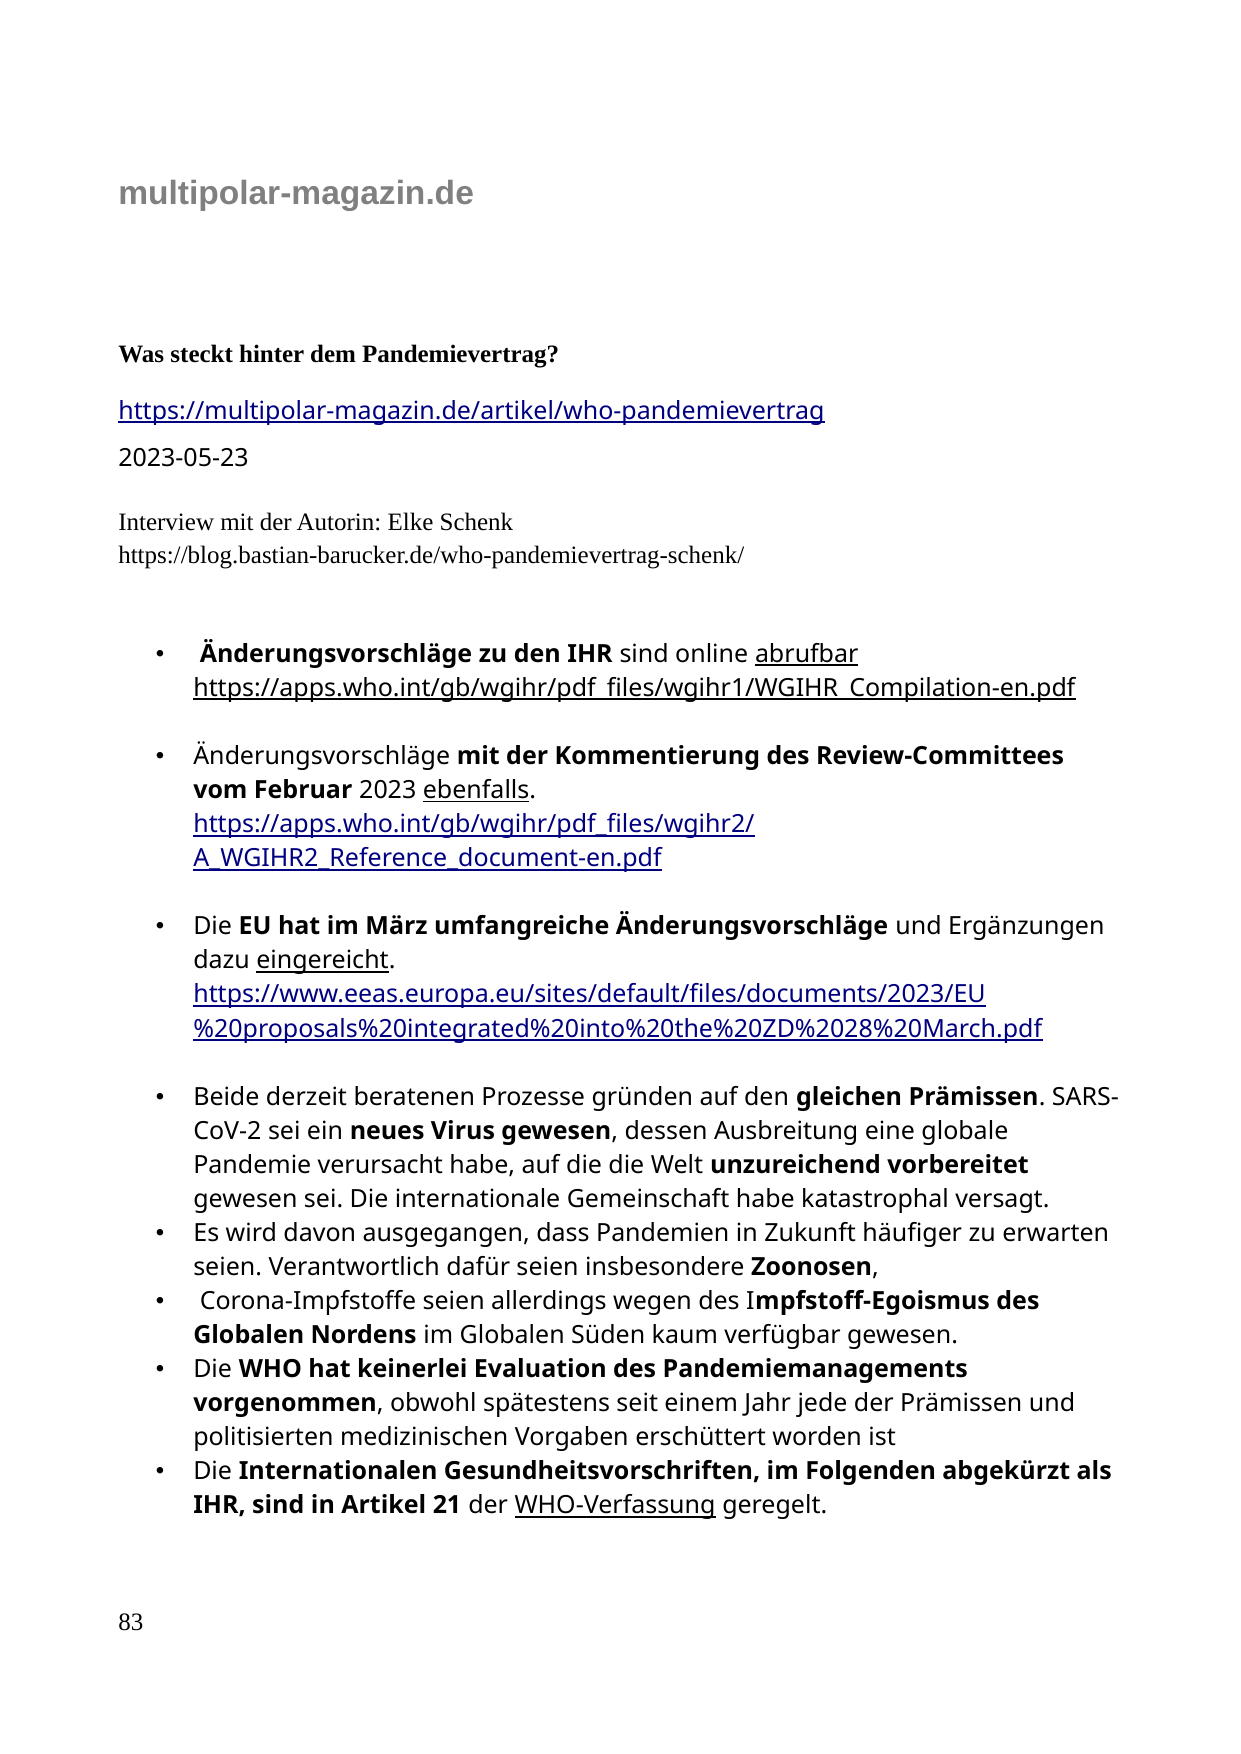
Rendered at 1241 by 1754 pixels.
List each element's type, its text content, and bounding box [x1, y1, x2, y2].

list Änderungsvorschläge mit der Kommentierung des Review-Committees vom Februar 2023 ebenfalls. [156, 738, 1122, 806]
list Es wird davon ausgegangen, dass Pandemien in Zukunft häufiger zu erwarten seien. Verantwortlich dafür seien insbesondere Zoonosen, [156, 1214, 1122, 1283]
text Interview mit der Autorin: Elke Schenk https://blog.bastian-barucker.de/who-pandemievertrag-schenk/ [118, 507, 1122, 569]
subtitle https://multipolar-magazin.de/artikel/who-pandemievertrag [118, 393, 1122, 427]
list Corona-Impfstoffe seien allerdings wegen des Impfstoff-Egoismus des Globalen Nordens im Globalen Süden kaum verfügbar gewesen. [156, 1283, 1122, 1351]
subtitle Was steckt hinter dem Pandemievertrag? [118, 339, 1122, 368]
text 2023-05-23 [118, 439, 1122, 473]
subtitle multipolar-magazin.de [118, 173, 1122, 212]
list Die WHO hat keinerlei Evaluation des Pandemiemanagements vorgenommen, obwohl spätestens seit einem Jahr jede der Prämissen und politisierten medizinischen Vorgaben erschüttert worden ist [156, 1351, 1122, 1453]
list Änderungsvorschläge zu den IHR sind online abrufbar https://apps.who.int/gb/wgihr/pdf_files/wgihr1/WGIHR_Compilation-en.pdf [156, 636, 1122, 704]
list Beide derzeit beratenen Prozesse gründen auf den gleichen Prämissen. SARS-CoV-2 sei ein neues Virus gewesen, dessen Ausbreitung eine globale Pandemie verursacht habe, auf die die Welt unzureichend vorbereitet gewesen sei. Die internationale Gemeinschaft habe katastrophal versagt. [156, 1078, 1122, 1214]
list Die Internationalen Gesundheitsvorschriften, im Folgenden abgekürzt als IHR, sind in Artikel 21 der WHO-Verfassung geregelt. [156, 1453, 1122, 1521]
list https://www.eeas.europa.eu/sites/default/files/documents/2023/EU%20proposals%20integrated%20into%20the%20ZD%2028%20March.pdf [156, 976, 1122, 1044]
list Die EU hat im März umfangreiche Änderungsvorschläge und Ergänzungen dazu eingereicht. [156, 908, 1122, 976]
list https://apps.who.int/gb/wgihr/pdf_files/wgihr2/A_WGIHR2_Reference_document-en.pdf [156, 806, 1122, 874]
